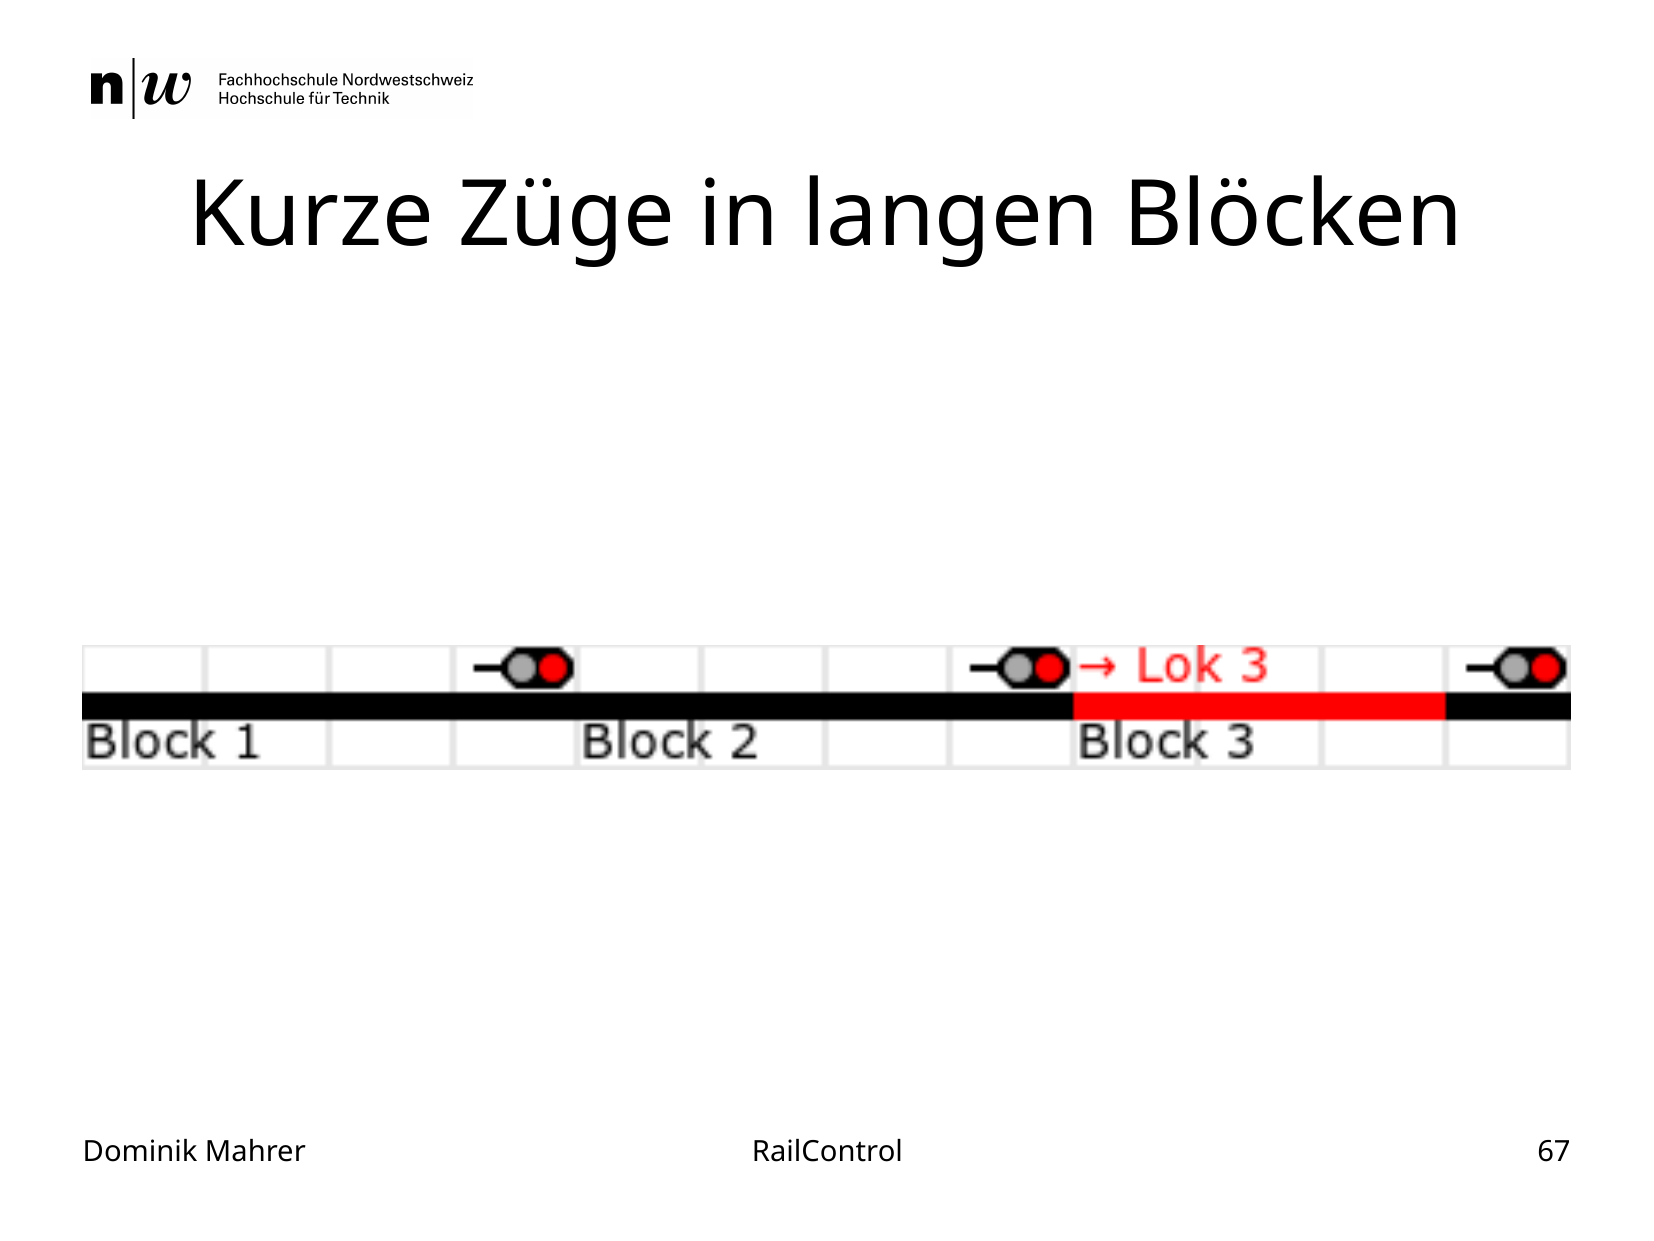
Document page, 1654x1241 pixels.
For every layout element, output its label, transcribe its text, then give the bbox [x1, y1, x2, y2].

picture [82, 645, 1571, 770]
picture [91, 58, 473, 119]
title Kurze Züge in langen Blöcken [82, 153, 1571, 267]
